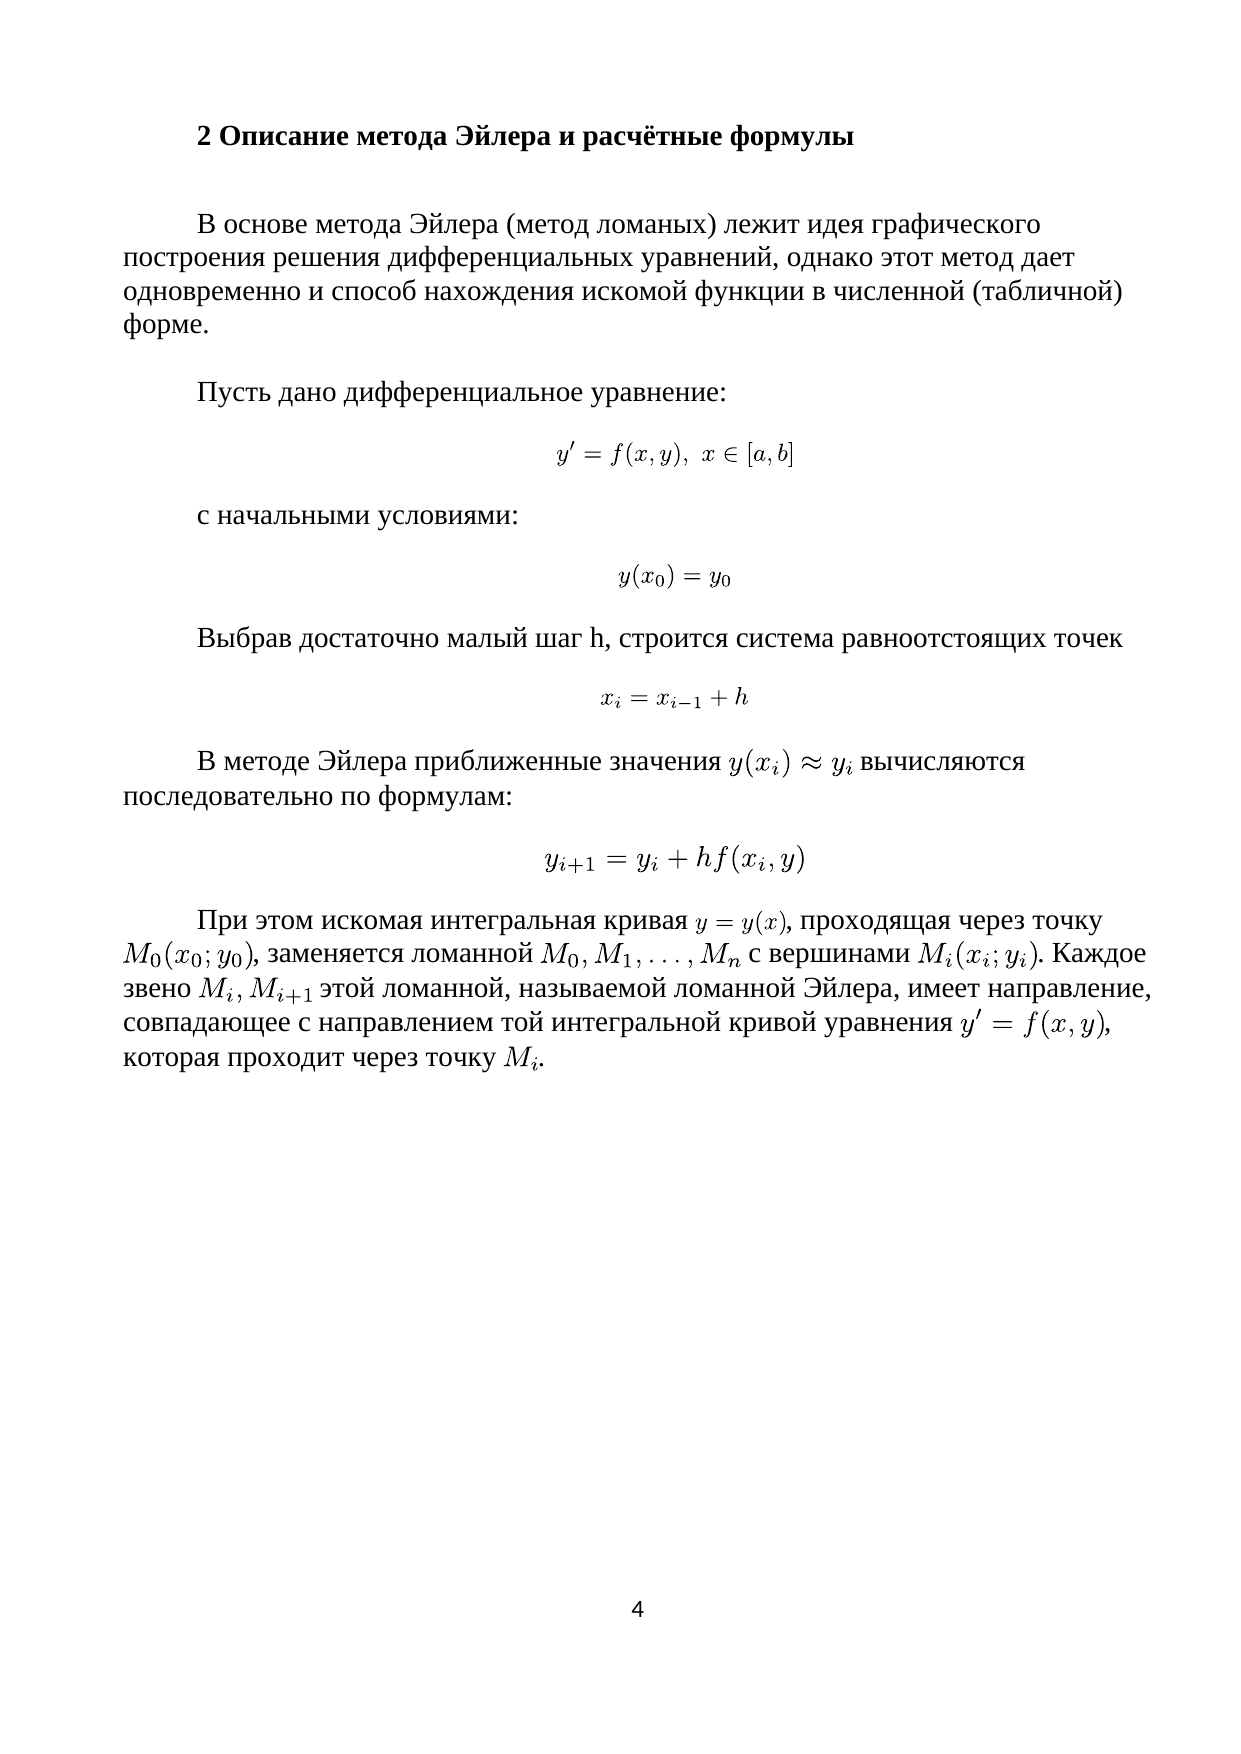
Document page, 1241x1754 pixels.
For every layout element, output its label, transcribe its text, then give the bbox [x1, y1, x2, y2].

text При этом искомая интегральная кривая , проходящая через точку , заменяется ломанной с вершинами . Каждое звено этой ломанной, называемой ломанной Эйлера, имеет направление, совпадающее с направлением той интегральной кривой уравнения , которая проходит через точку . [123, 902, 1152, 1073]
text В основе метода Эйлера (метод ломаных) лежит идея графического построения решения дифференциальных уравнений, однако этот метод дает одновременно и способ нахождения искомой функции в численной (табличной) форме. [123, 206, 1152, 340]
text 2 Описание метода Эйлера и расчётные формулы [123, 118, 1152, 152]
text Пусть дано дифференциальное уравнение: [123, 374, 1152, 407]
text с начальными условиями: [123, 497, 1152, 530]
text Выбрав достаточно малый шаг h, строится система равноотстоящих точек [123, 620, 1152, 653]
text В методе Эйлера приближенные значения вычисляются последовательно по формулам: [123, 743, 1152, 811]
